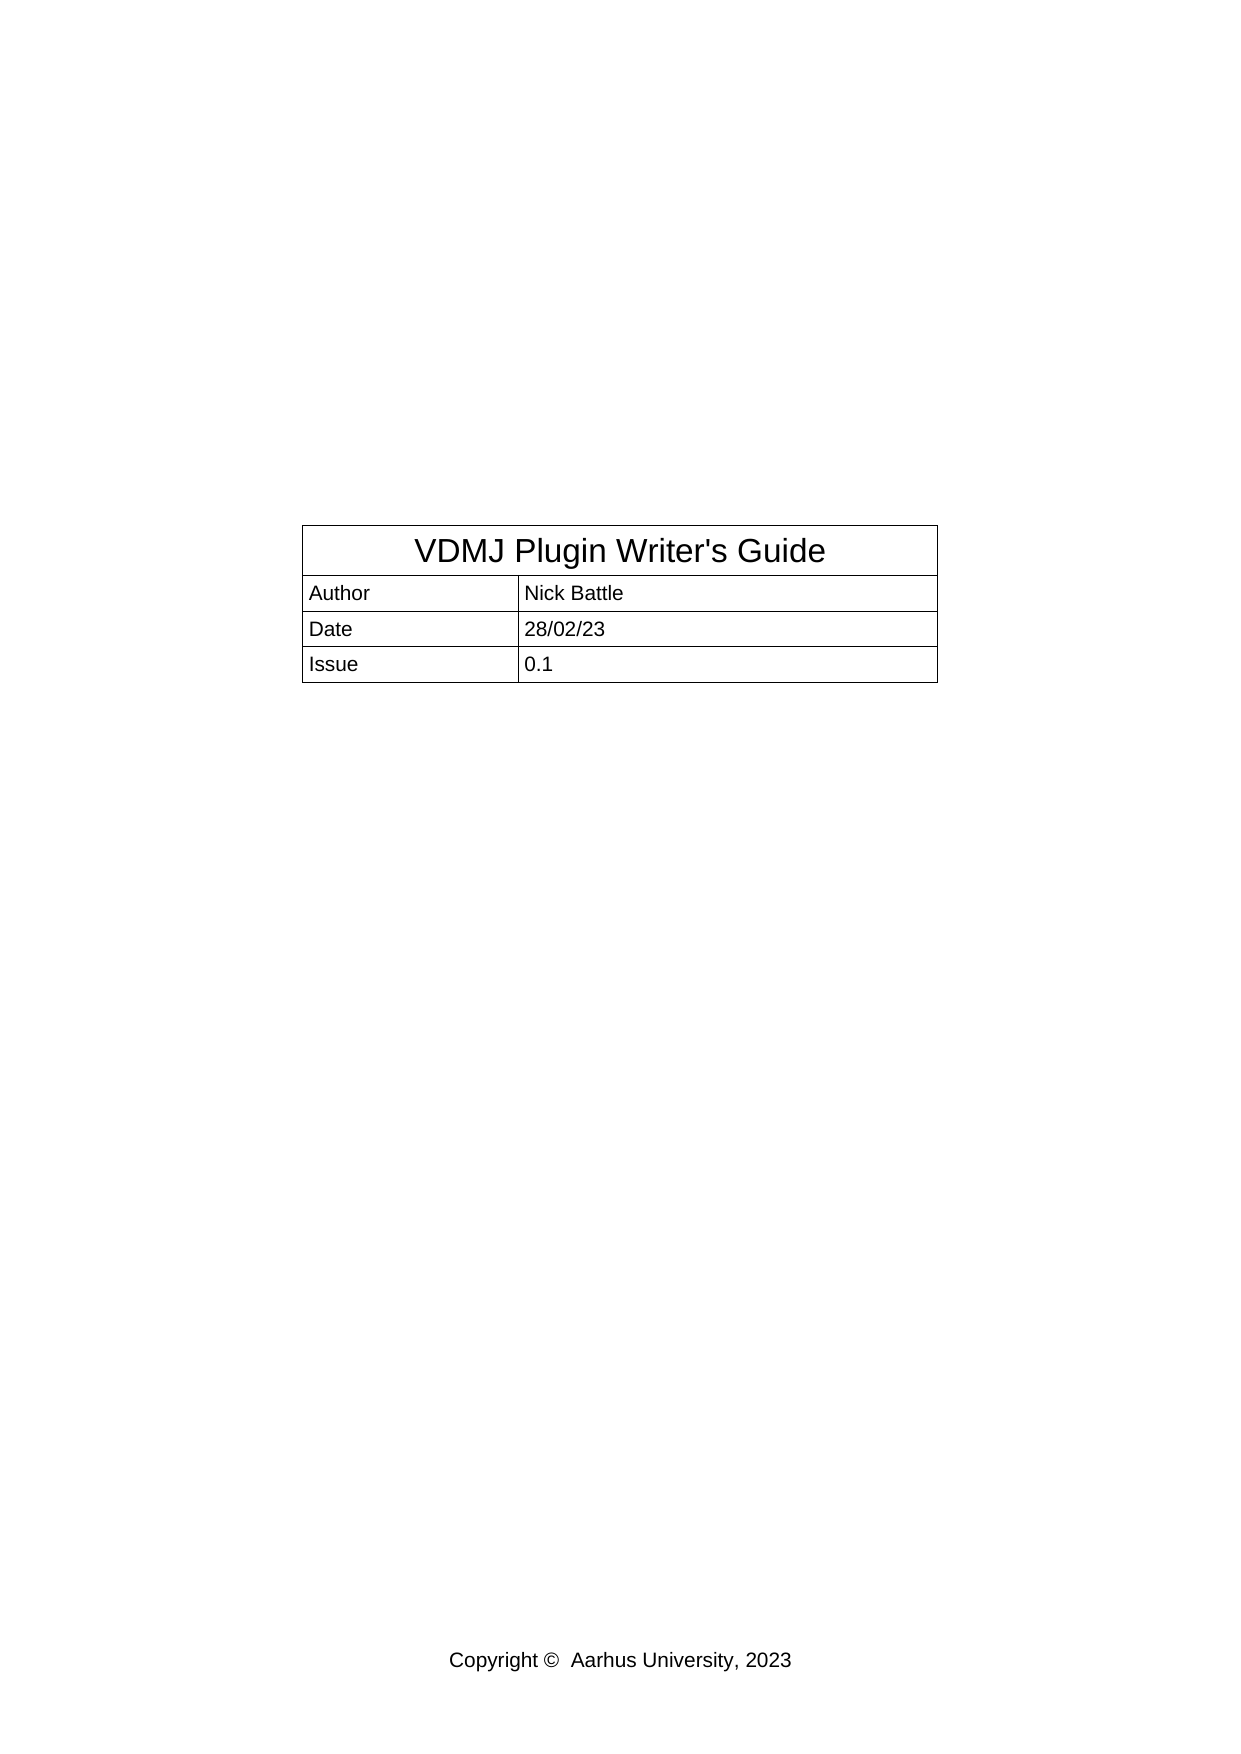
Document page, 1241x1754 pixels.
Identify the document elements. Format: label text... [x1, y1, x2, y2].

table_cell Issue [303, 647, 518, 682]
table_cell Author [303, 576, 518, 611]
table_cell Date [303, 612, 518, 646]
table_header VDMJ Plugin Writer's Guide [303, 526, 937, 575]
table_cell 28/02/23 [519, 612, 937, 646]
table_cell 0.1 [519, 647, 937, 682]
table_cell Nick Battle [519, 576, 937, 611]
